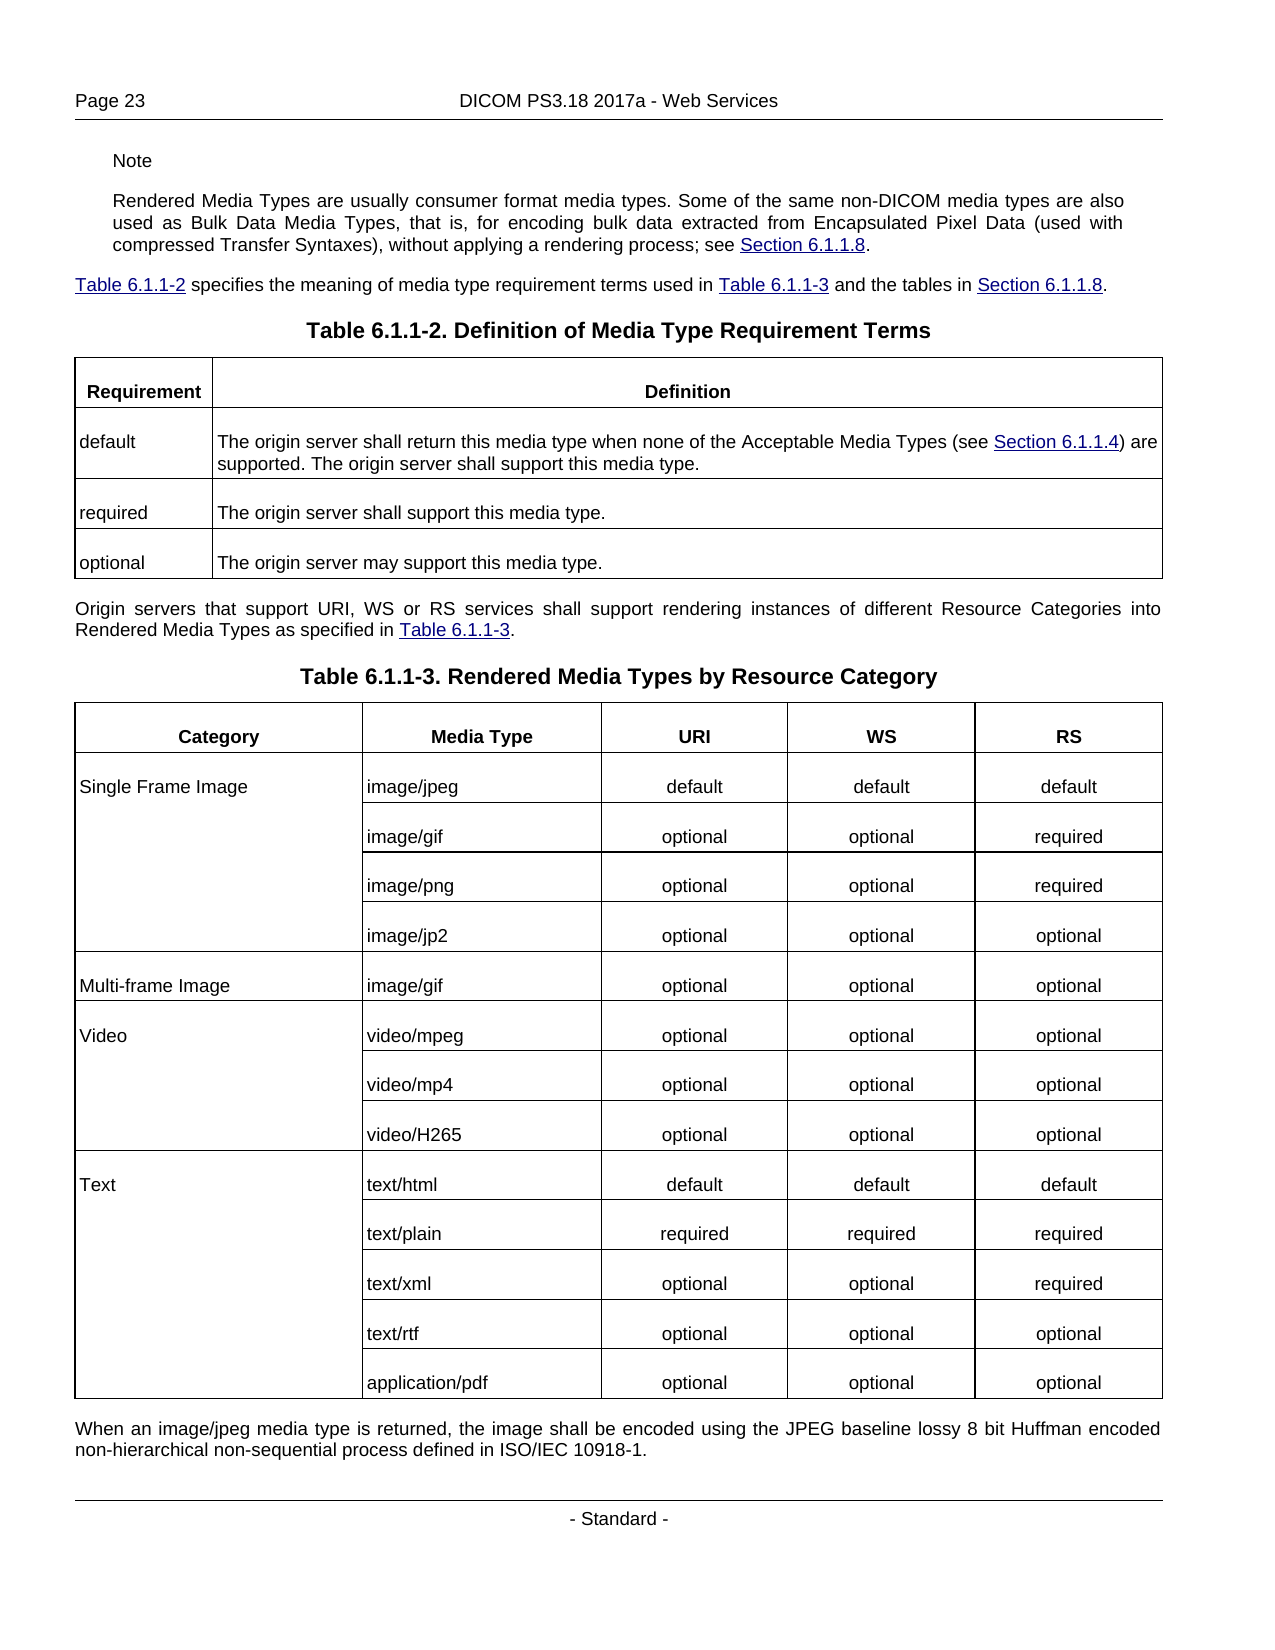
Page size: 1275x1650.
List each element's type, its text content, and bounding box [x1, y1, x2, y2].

table_cell image/gif [363, 803, 601, 851]
table_header URI [602, 703, 787, 752]
table_cell optional [788, 1001, 974, 1050]
table_cell optional [976, 1300, 1162, 1348]
table_cell optional [976, 1001, 1162, 1050]
table_cell optional [976, 1051, 1162, 1100]
table_cell optional [788, 853, 974, 901]
table_cell optional [788, 1101, 974, 1149]
table_cell optional [788, 1300, 974, 1348]
table_header Media Type [363, 703, 601, 752]
table_cell optional [602, 1300, 787, 1348]
table_cell optional [602, 1001, 787, 1050]
table_cell text/plain [363, 1200, 601, 1249]
table_cell image/png [363, 853, 601, 901]
table_cell Video [76, 1001, 362, 1149]
text Rendered Media Types are usually consumer format media types. Some of the same non-DICOM media types are also used as Bulk Data Media Types, that is, for encoding bulk data extracted from Encapsulated Pixel Data (used with compressed Transfer Syntaxes), without applying a rendering process; see Section 6.1.1.8. [112, 190, 1125, 255]
text Table 6.1.1-2 specifies the meaning of media type requirement terms used in Table 6.1.1-3 and the tables in Section 6.1.1.8. [75, 274, 1162, 295]
table_header Requirement [76, 358, 212, 407]
table_cell required [976, 803, 1162, 851]
table_cell optional [788, 1250, 974, 1298]
table_cell Text [76, 1151, 362, 1398]
table_cell optional [602, 803, 787, 851]
table_cell required [76, 479, 212, 528]
table_cell default [788, 753, 974, 802]
table_cell The origin server shall support this media type. [213, 479, 1162, 528]
table_cell application/pdf [363, 1349, 601, 1398]
table_header WS [788, 703, 974, 752]
table_cell image/gif [363, 952, 601, 1000]
table_cell default [976, 1151, 1162, 1199]
table_cell required [976, 853, 1162, 901]
table_cell video/mp4 [363, 1051, 601, 1100]
table_cell optional [602, 1101, 787, 1149]
table_cell default [788, 1151, 974, 1199]
table_header RS [976, 703, 1162, 752]
table_header Definition [213, 358, 1162, 407]
table_cell optional [602, 1349, 787, 1398]
table_cell default [976, 753, 1162, 802]
table_cell default [602, 753, 787, 802]
table_header Category [76, 703, 362, 752]
table_cell optional [602, 1250, 787, 1298]
table_cell video/mpeg [363, 1001, 601, 1050]
table_cell required [602, 1200, 787, 1249]
table_cell The origin server shall return this media type when none of the Acceptable Media Types (see Section 6.1.1.4) are supported. The origin server shall support this media type. [213, 408, 1162, 478]
table_cell optional [976, 952, 1162, 1000]
table_cell image/jp2 [363, 902, 601, 951]
table_cell The origin server may support this media type. [213, 529, 1162, 577]
table_cell optional [602, 1051, 787, 1100]
table_cell optional [788, 1349, 974, 1398]
table_cell default [602, 1151, 787, 1199]
table_cell required [976, 1250, 1162, 1298]
text When an image/jpeg media type is returned, the image shall be encoded using the JPEG baseline lossy 8 bit Huffman encoded non-hierarchical non-sequential process defined in ISO/IEC 10918-1. [75, 1418, 1162, 1461]
table_cell Single Frame Image [76, 753, 362, 951]
table_cell optional [788, 803, 974, 851]
table_cell optional [976, 1101, 1162, 1149]
table_cell optional [788, 952, 974, 1000]
table_cell required [788, 1200, 974, 1249]
table_cell image/jpeg [363, 753, 601, 802]
text Table 6.1.1-3. Rendered Media Types by Resource Category [75, 663, 1162, 689]
text Origin servers that support URI, WS or RS services shall support rendering instances of different Resource Categories into Rendered Media Types as specified in Table 6.1.1-3. [75, 597, 1162, 640]
text Table 6.1.1-2. Definition of Media Type Requirement Terms [75, 318, 1162, 344]
table_cell optional [602, 902, 787, 951]
table_cell text/rtf [363, 1300, 601, 1348]
table_cell text/xml [363, 1250, 601, 1298]
table_cell optional [602, 853, 787, 901]
table_cell optional [602, 952, 787, 1000]
table_cell default [76, 408, 212, 478]
table_cell video/H265 [363, 1101, 601, 1149]
table_cell optional [788, 902, 974, 951]
table_cell required [976, 1200, 1162, 1249]
table_cell optional [976, 902, 1162, 951]
table_cell optional [76, 529, 212, 577]
table_cell text/html [363, 1151, 601, 1199]
table_cell optional [976, 1349, 1162, 1398]
text Note [112, 150, 1125, 172]
table_cell optional [788, 1051, 974, 1100]
table_cell Multi-frame Image [76, 952, 362, 1000]
